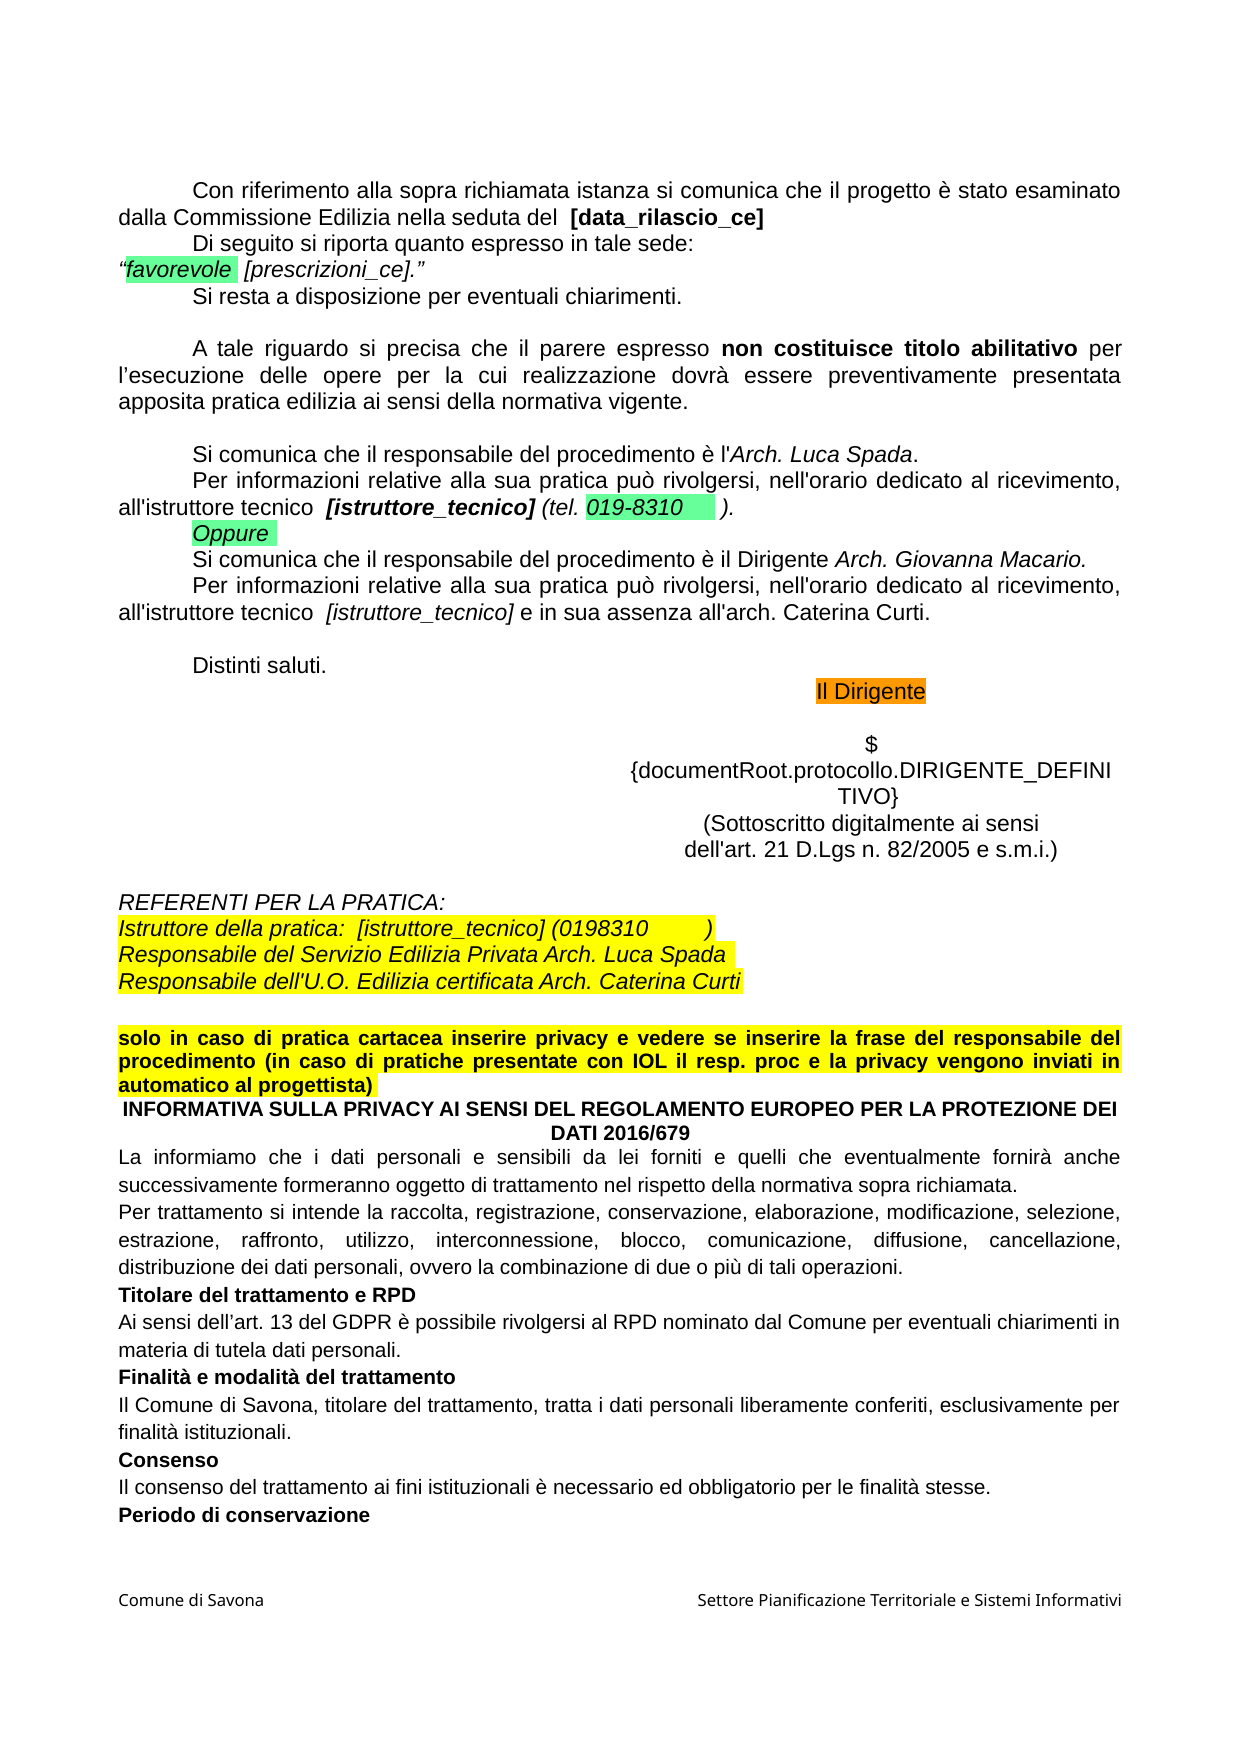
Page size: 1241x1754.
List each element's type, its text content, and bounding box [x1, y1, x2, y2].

table_header [118, 678, 620, 731]
text Finalità e modalità del trattamento [118, 1365, 1122, 1389]
text Per trattamento si intende la raccolta, registrazione, conservazione, elaborazione, modificazione, selezione, estrazione, raffronto, utilizzo, interconnessione, blocco, comunicazione, diffusione, cancellazione, distribuzione dei dati personali, ovvero la combinazione di due o più di tali operazioni. [118, 1200, 1122, 1279]
text A tale riguardo si precisa che il parere espresso non costituisce titolo abilitativo per l’esecuzione delle opere per la cui realizzazione dovrà essere preventivamente presentata apposita pratica edilizia ai sensi della normativa vigente. [118, 335, 1122, 414]
table_header Il Dirigente [620, 678, 1122, 731]
text Distinti saluti. [118, 652, 1122, 678]
text Con riferimento alla sopra richiamata istanza si comunica che il progetto è stato esaminato dalla Commissione Edilizia nella seduta del [data_rilascio_ce] [118, 177, 1122, 230]
text Di seguito si riporta quanto espresso in tale sede: [118, 230, 1122, 256]
table_cell ${documentRoot.protocollo.DIRIGENTE_DEFINITIVO} (Sottoscritto digitalmente ai sensi dell'art. 21 D.Lgs n. 82/2005 e s.m.i.) [620, 731, 1122, 889]
text Responsabile dell'U.O. Edilizia certificata Arch. Caterina Curti [118, 968, 1122, 994]
text Il consenso del trattamento ai fini istituzionali è necessario ed obbligatorio per le finalità stesse. [118, 1475, 1122, 1499]
text Oppure [118, 520, 1122, 546]
text Ai sensi dell’art. 13 del GDPR è possibile rivolgersi al RPD nominato dal Comune per eventuali chiarimenti in materia di tutela dati personali. [118, 1310, 1122, 1362]
text REFERENTI PER LA PRATICA: [118, 889, 1122, 915]
text Consenso [118, 1448, 1122, 1472]
text Istruttore della pratica: [istruttore_tecnico] (0198310 ) [118, 915, 1122, 941]
text Titolare del trattamento e RPD [118, 1283, 1122, 1307]
text INFORMATIVA SULLA PRIVACY AI SENSI DEL REGOLAMENTO EUROPEO PER LA PROTEZIONE DEI DATI 2016/679 [118, 1097, 1122, 1145]
text solo in caso di pratica cartacea inserire privacy e vedere se inserire la frase del responsabile del procedimento (in caso di pratiche presentate con IOL il resp. proc e la privacy vengono inviati in automatico al progettista) [118, 1025, 1122, 1097]
text La informiamo che i dati personali e sensibili da lei forniti e quelli che eventualmente fornirà anche successivamente formeranno oggetto di trattamento nel rispetto della normativa sopra richiamata. [118, 1145, 1122, 1197]
text Si resta a disposizione per eventuali chiarimenti. [118, 283, 1122, 309]
text Il Comune di Savona, titolare del trattamento, tratta i dati personali liberamente conferiti, esclusivamente per finalità istituzionali. [118, 1393, 1122, 1444]
text Per informazioni relative alla sua pratica può rivolgersi, nell'orario dedicato al ricevimento, all'istruttore tecnico [istruttore_tecnico] (tel. 019-8310 ). [118, 467, 1122, 520]
text Si comunica che il responsabile del procedimento è l'Arch. Luca Spada. [118, 441, 1122, 467]
text Responsabile del Servizio Edilizia Privata Arch. Luca Spada [118, 941, 1122, 968]
table_cell [118, 731, 620, 889]
text “favorevole [prescrizioni_ce].” [118, 256, 1122, 283]
text Periodo di conservazione [118, 1503, 1122, 1527]
text Si comunica che il responsabile del procedimento è il Dirigente Arch. Giovanna Macario. [118, 546, 1122, 572]
text Per informazioni relative alla sua pratica può rivolgersi, nell'orario dedicato al ricevimento, all'istruttore tecnico [istruttore_tecnico] e in sua assenza all'arch. Caterina Curti. [118, 572, 1122, 625]
